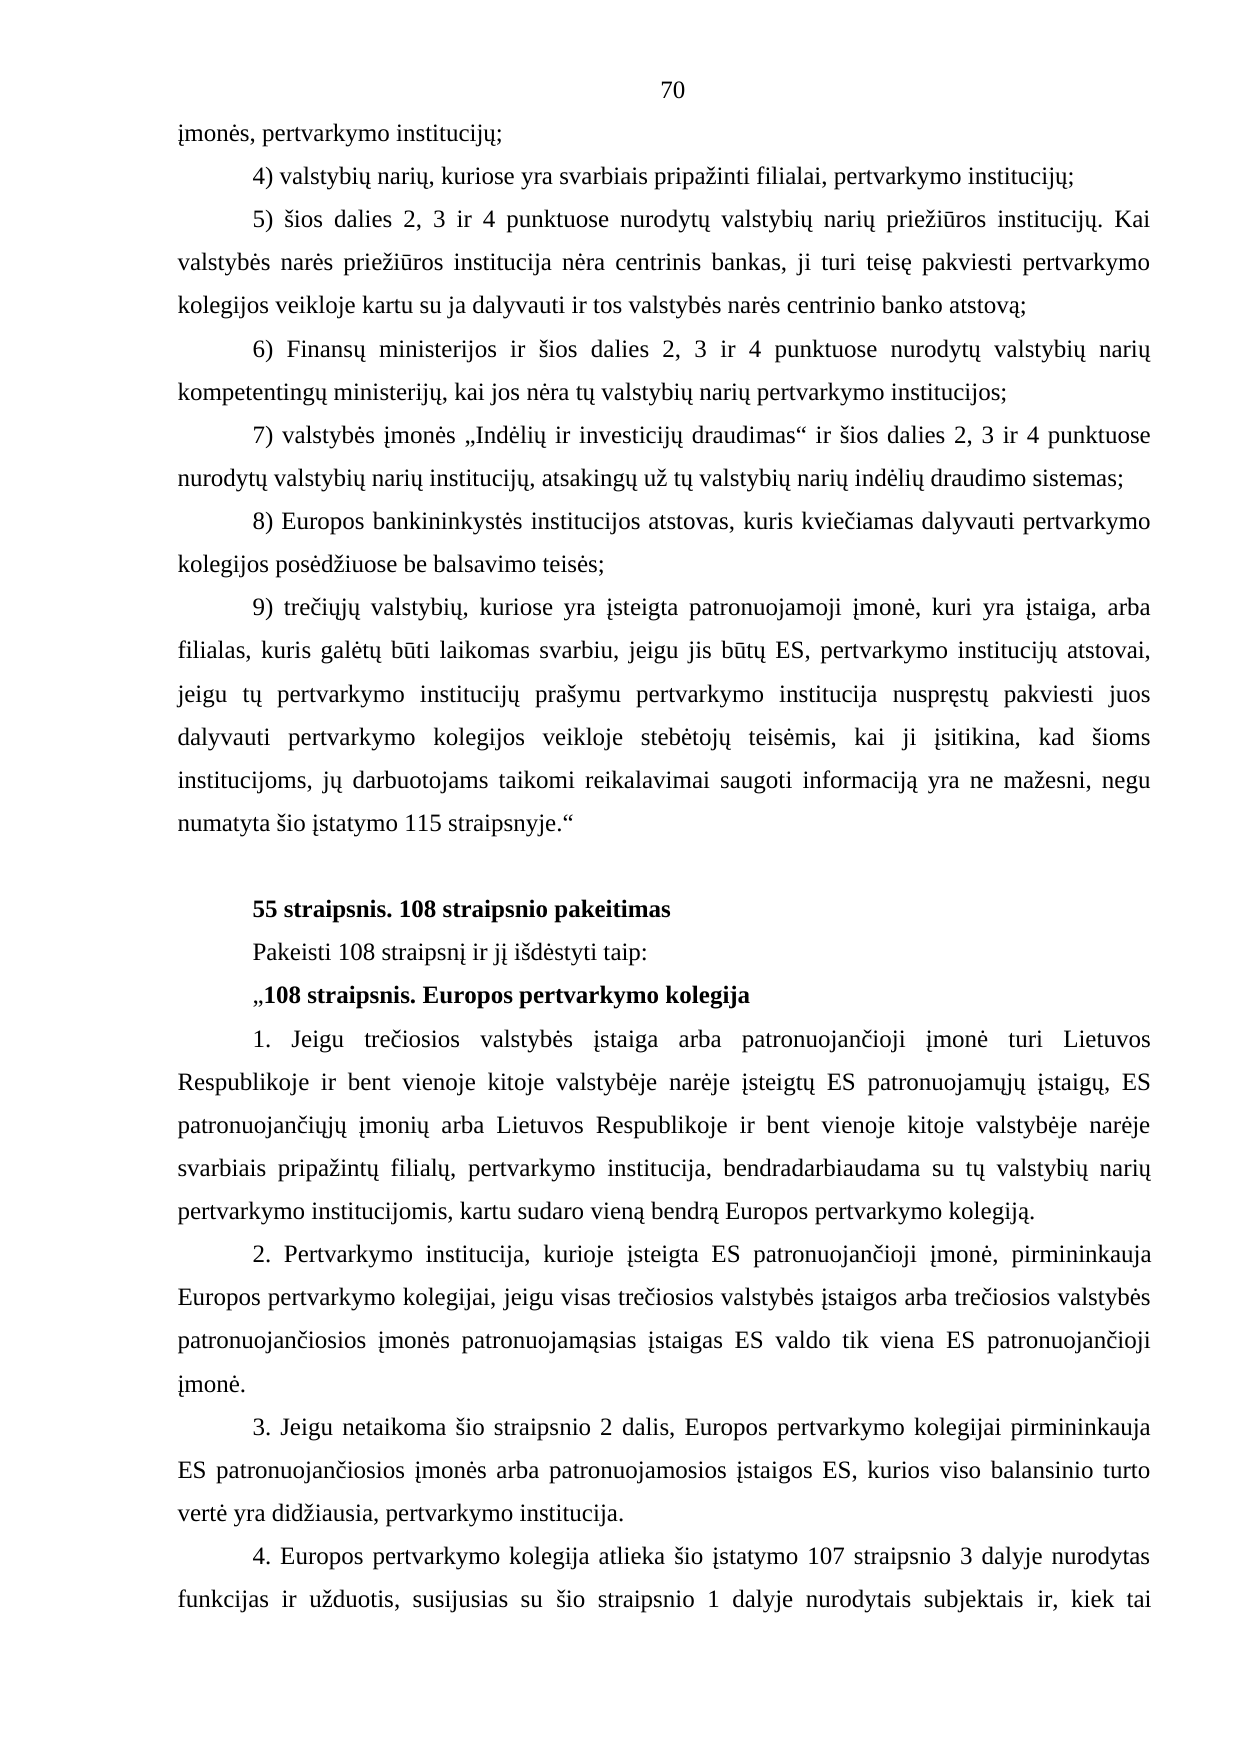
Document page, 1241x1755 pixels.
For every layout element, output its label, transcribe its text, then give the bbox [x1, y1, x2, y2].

text 55 straipsnis. 108 straipsnio pakeitimas [177, 894, 1152, 923]
text įmonės, pertvarkymo institucijų; [177, 118, 1152, 147]
text 6) Finansų ministerijos ir šios dalies 2, 3 ir 4 punktuose nurodytų valstybių narių kompetentingų ministerijų, kai jos nėra tų valstybių narių pertvarkymo institucijos; [177, 334, 1152, 406]
text 2. Pertvarkymo institucija, kurioje įsteigta ES patronuojančioji įmonė, pirmininkauja Europos pertvarkymo kolegijai, jeigu visas trečiosios valstybės įstaigos arba trečiosios valstybės patronuojančiosios įmonės patronuojamąsias įstaigas ES valdo tik viena ES patronuojančioji įmonė. [177, 1239, 1152, 1397]
text 8) Europos bankininkystės institucijos atstovas, kuris kviečiamas dalyvauti pertvarkymo kolegijos posėdžiuose be balsavimo teisės; [177, 506, 1152, 578]
text 1. Jeigu trečiosios valstybės įstaiga arba patronuojančioji įmonė turi Lietuvos Respublikoje ir bent vienoje kitoje valstybėje narėje įsteigtų ES patronuojamųjų įstaigų, ES patronuojančiųjų įmonių arba Lietuvos Respublikoje ir bent vienoje kitoje valstybėje narėje svarbiais pripažintų filialų, pertvarkymo institucija, bendradarbiaudama su tų valstybių narių pertvarkymo institucijomis, kartu sudaro vieną bendrą Europos pertvarkymo kolegiją. [177, 1024, 1152, 1225]
text 3. Jeigu netaikoma šio straipsnio 2 dalis, Europos pertvarkymo kolegijai pirmininkauja ES patronuojančiosios įmonės arba patronuojamosios įstaigos ES, kurios viso balansinio turto vertė yra didžiausia, pertvarkymo institucija. [177, 1412, 1152, 1527]
text 4) valstybių narių, kuriose yra svarbiais pripažinti filialai, pertvarkymo institucijų; [177, 161, 1152, 190]
text „108 straipsnis. Europos pertvarkymo kolegija [177, 981, 1152, 1009]
text 7) valstybės įmonės „Indėlių ir investicijų draudimas“ ir šios dalies 2, 3 ir 4 punktuose nurodytų valstybių narių institucijų, atsakingų už tų valstybių narių indėlių draudimo sistemas; [177, 420, 1152, 492]
text 9) trečiųjų valstybių, kuriose yra įsteigta patronuojamoji įmonė, kuri yra įstaiga, arba filialas, kuris galėtų būti laikomas svarbiu, jeigu jis būtų ES, pertvarkymo institucijų atstovai, jeigu tų pertvarkymo institucijų prašymu pertvarkymo institucija nuspręstų pakviesti juos dalyvauti pertvarkymo kolegijos veikloje stebėtojų teisėmis, kai ji įsitikina, kad šioms institucijoms, jų darbuotojams taikomi reikalavimai saugoti informaciją yra ne mažesni, negu numatyta šio įstatymo 115 straipsnyje.“ [177, 592, 1152, 837]
text 5) šios dalies 2, 3 ir 4 punktuose nurodytų valstybių narių priežiūros institucijų. Kai valstybės narės priežiūros institucija nėra centrinis bankas, ji turi teisę pakviesti pertvarkymo kolegijos veikloje kartu su ja dalyvauti ir tos valstybės narės centrinio banko atstovą; [177, 204, 1152, 319]
text Pakeisti 108 straipsnį ir jį išdėstyti taip: [177, 937, 1152, 966]
text 4. Europos pertvarkymo kolegija atlieka šio įstatymo 107 straipsnio 3 dalyje nurodytas funkcijas ir užduotis, susijusias su šio straipsnio 1 dalyje nurodytais subjektais ir, kiek tai [177, 1541, 1152, 1613]
